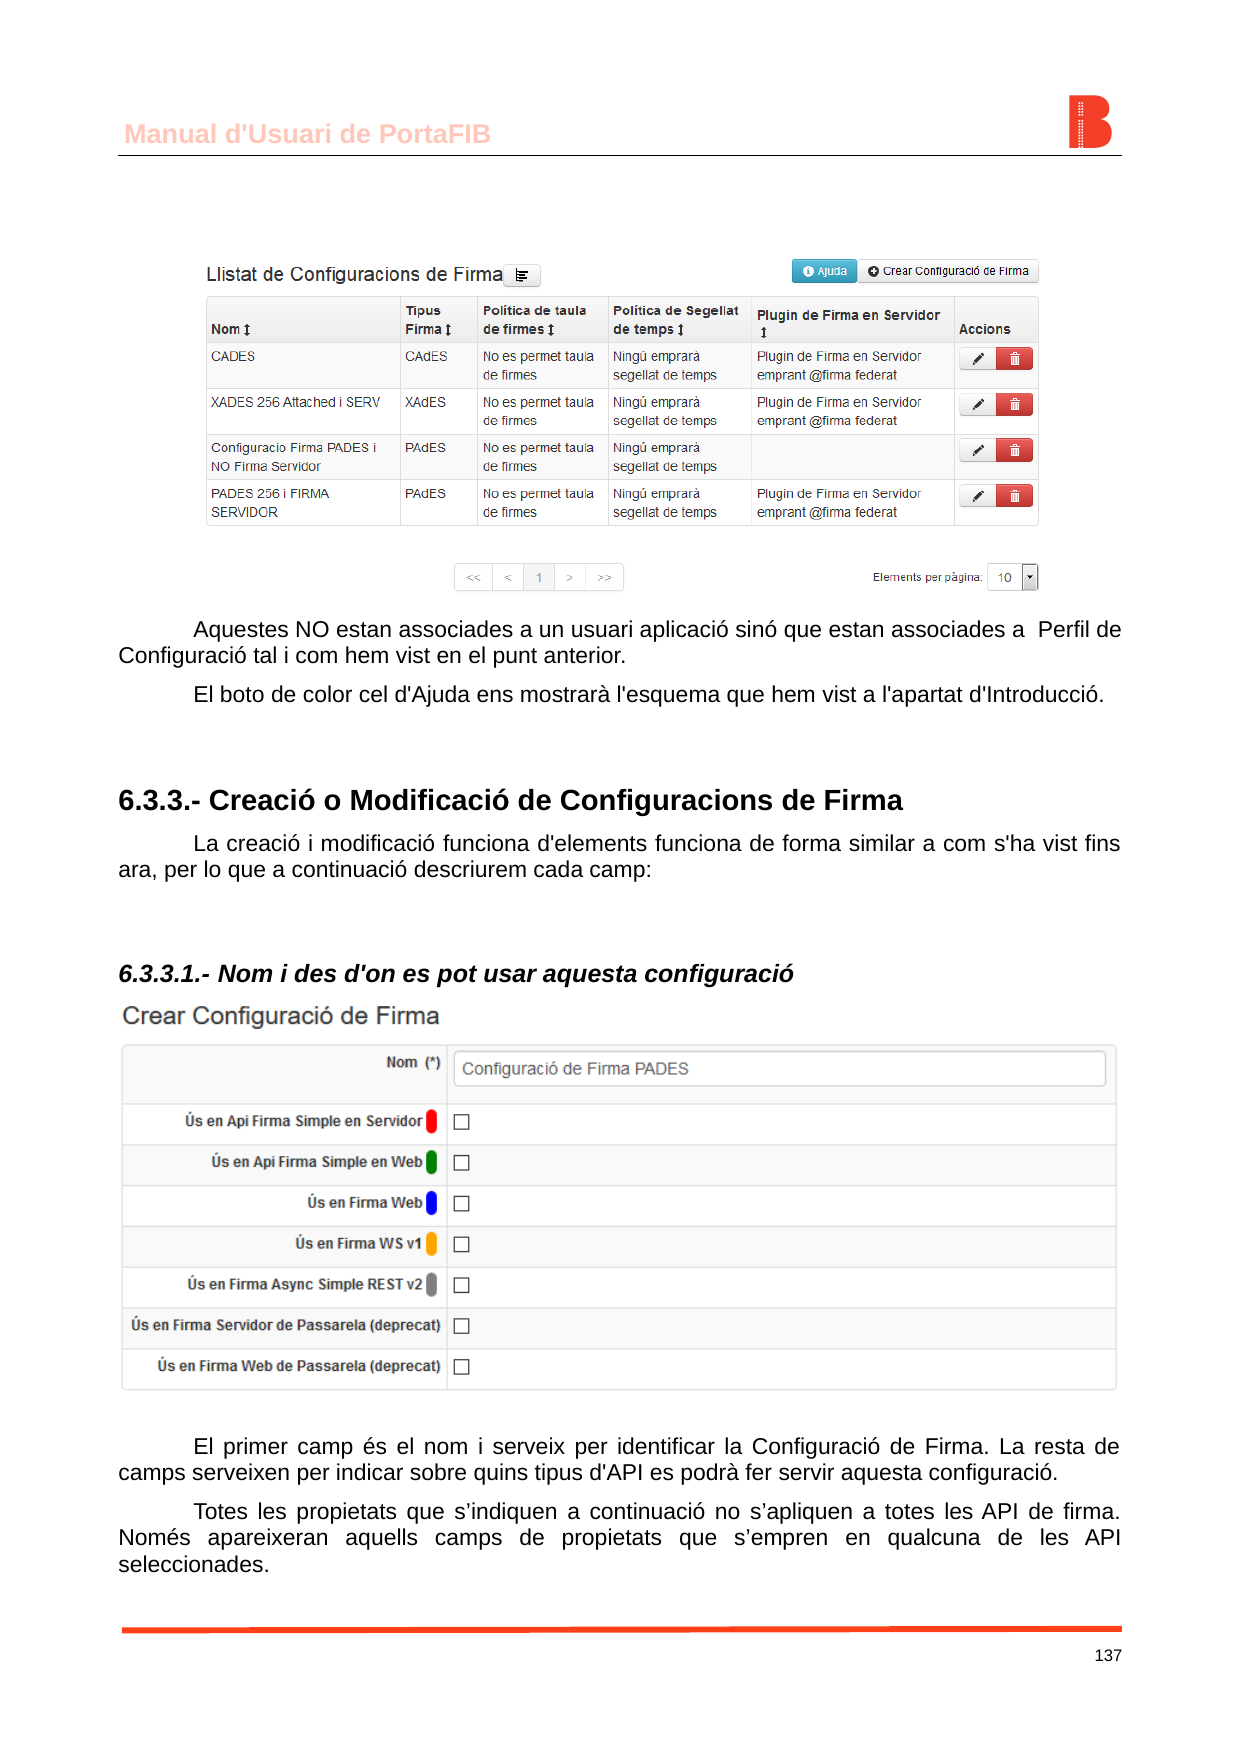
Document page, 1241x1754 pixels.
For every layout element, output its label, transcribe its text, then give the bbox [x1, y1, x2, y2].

picture [1063, 94, 1117, 150]
text El primer camp és el nom i serveix per identificar la Configuració de Firma. La resta de camps serveixen per indicar sobre quins tipus d'API es podrà fer servir aquesta configuració. [118, 1433, 1122, 1485]
subtitle Nom i des d'on es pot usar aquesta configuració [118, 958, 1122, 987]
picture [197, 254, 1043, 603]
subtitle Creació o Modificació de Configuracions de Firma [118, 783, 1122, 817]
text Totes les propietats que s’indiquen a continuació no s’apliquen a totes les API de firma. Només apareixeran aquells camps de propietats que s’empren en qualcuna de les API seleccionades. [118, 1498, 1122, 1577]
picture [118, 999, 1123, 1394]
text El boto de color cel d'Ajuda ens mostrarà l'esquema que hem vist a l'apartat d'Introducció. [118, 681, 1122, 707]
text Aquestes NO estan associades a un usuari aplicació sinó que estan associades a Perfil de Configuració tal i com hem vist en el punt anterior. [118, 616, 1122, 668]
text La creació i modificació funciona d'elements funciona de forma similar a com s'ha vist fins ara, per lo que a continuació descriurem cada camp: [118, 829, 1122, 882]
